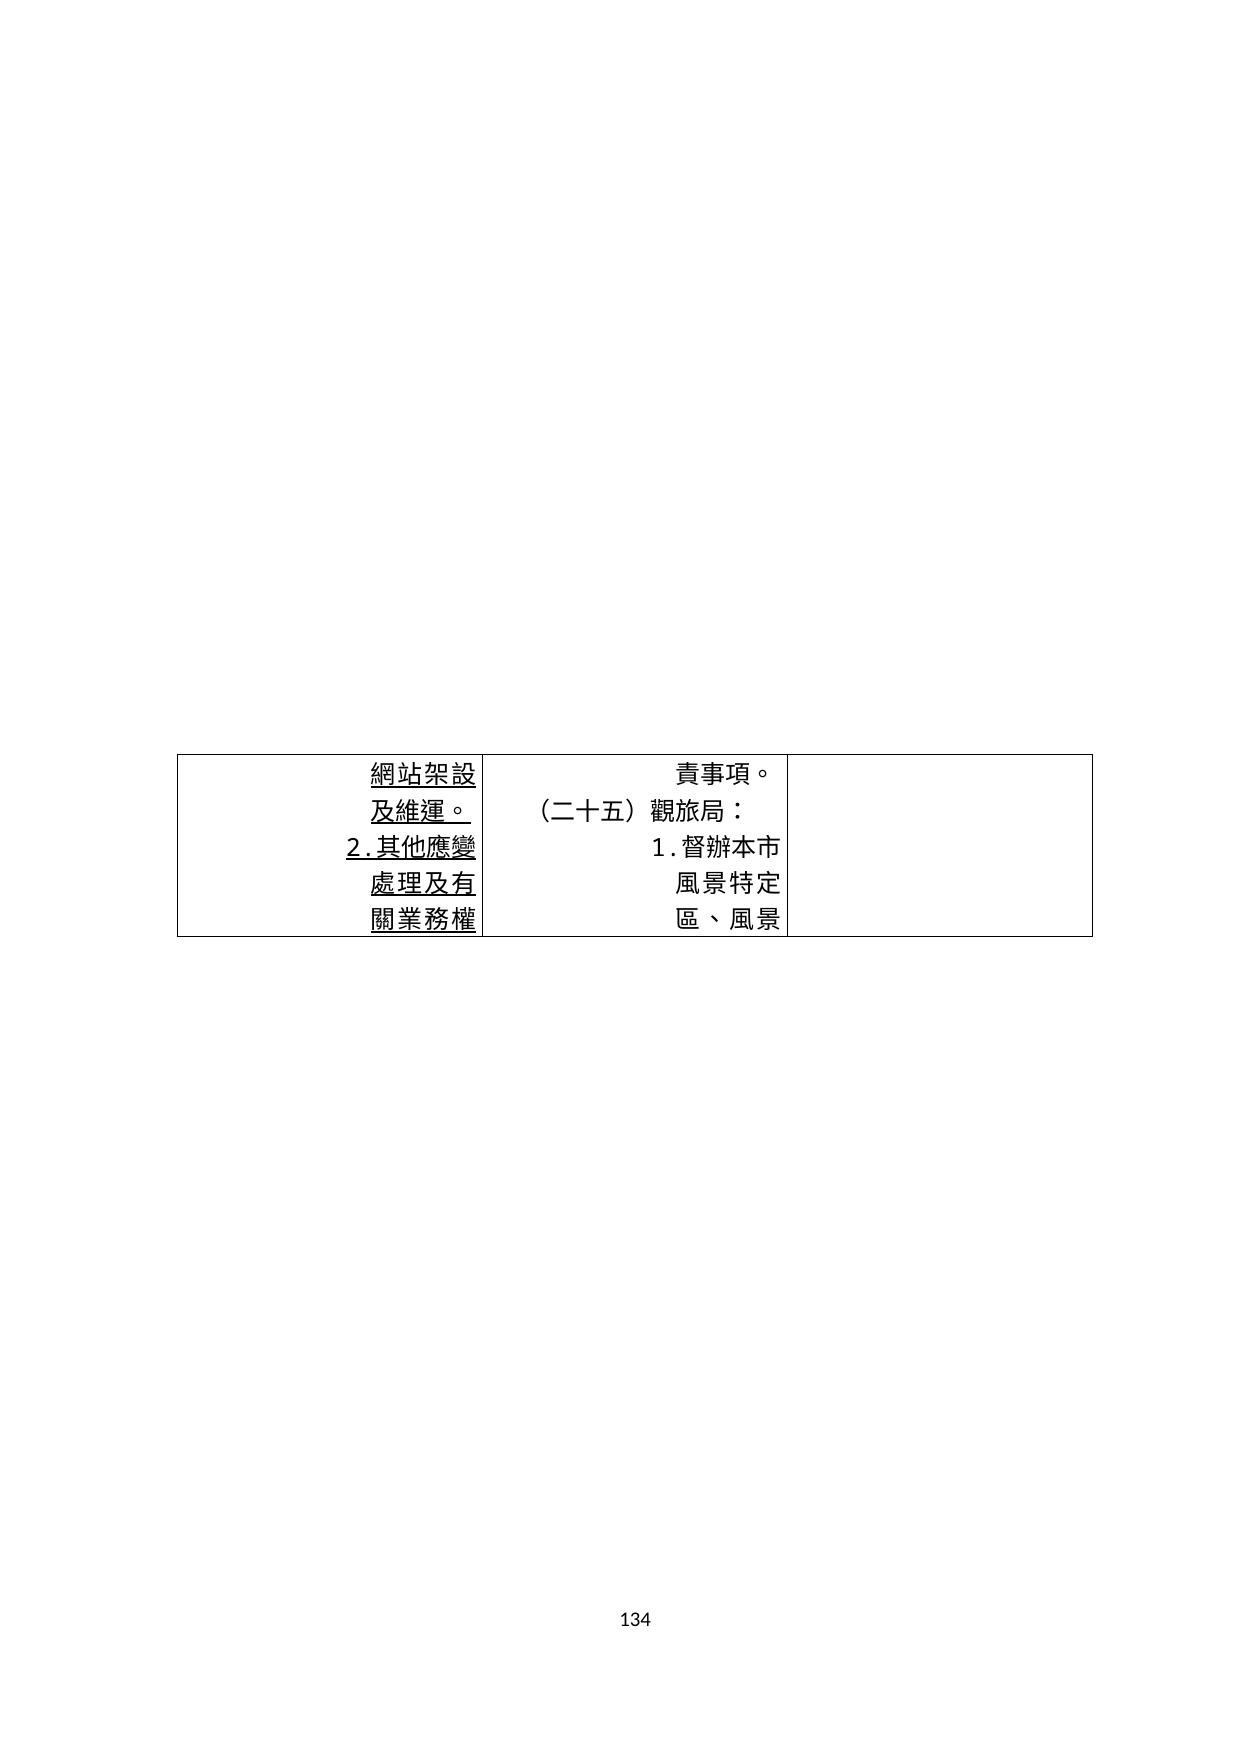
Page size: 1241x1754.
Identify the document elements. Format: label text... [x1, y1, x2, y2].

table_cell 網站架設及維運。 2.其他應變處理及有關業務權 [178, 755, 482, 936]
table_cell [788, 755, 1092, 936]
table_cell 責事項。 （二十五）觀旅局： 1.督辦本市風景特定區、風景 [483, 755, 787, 936]
